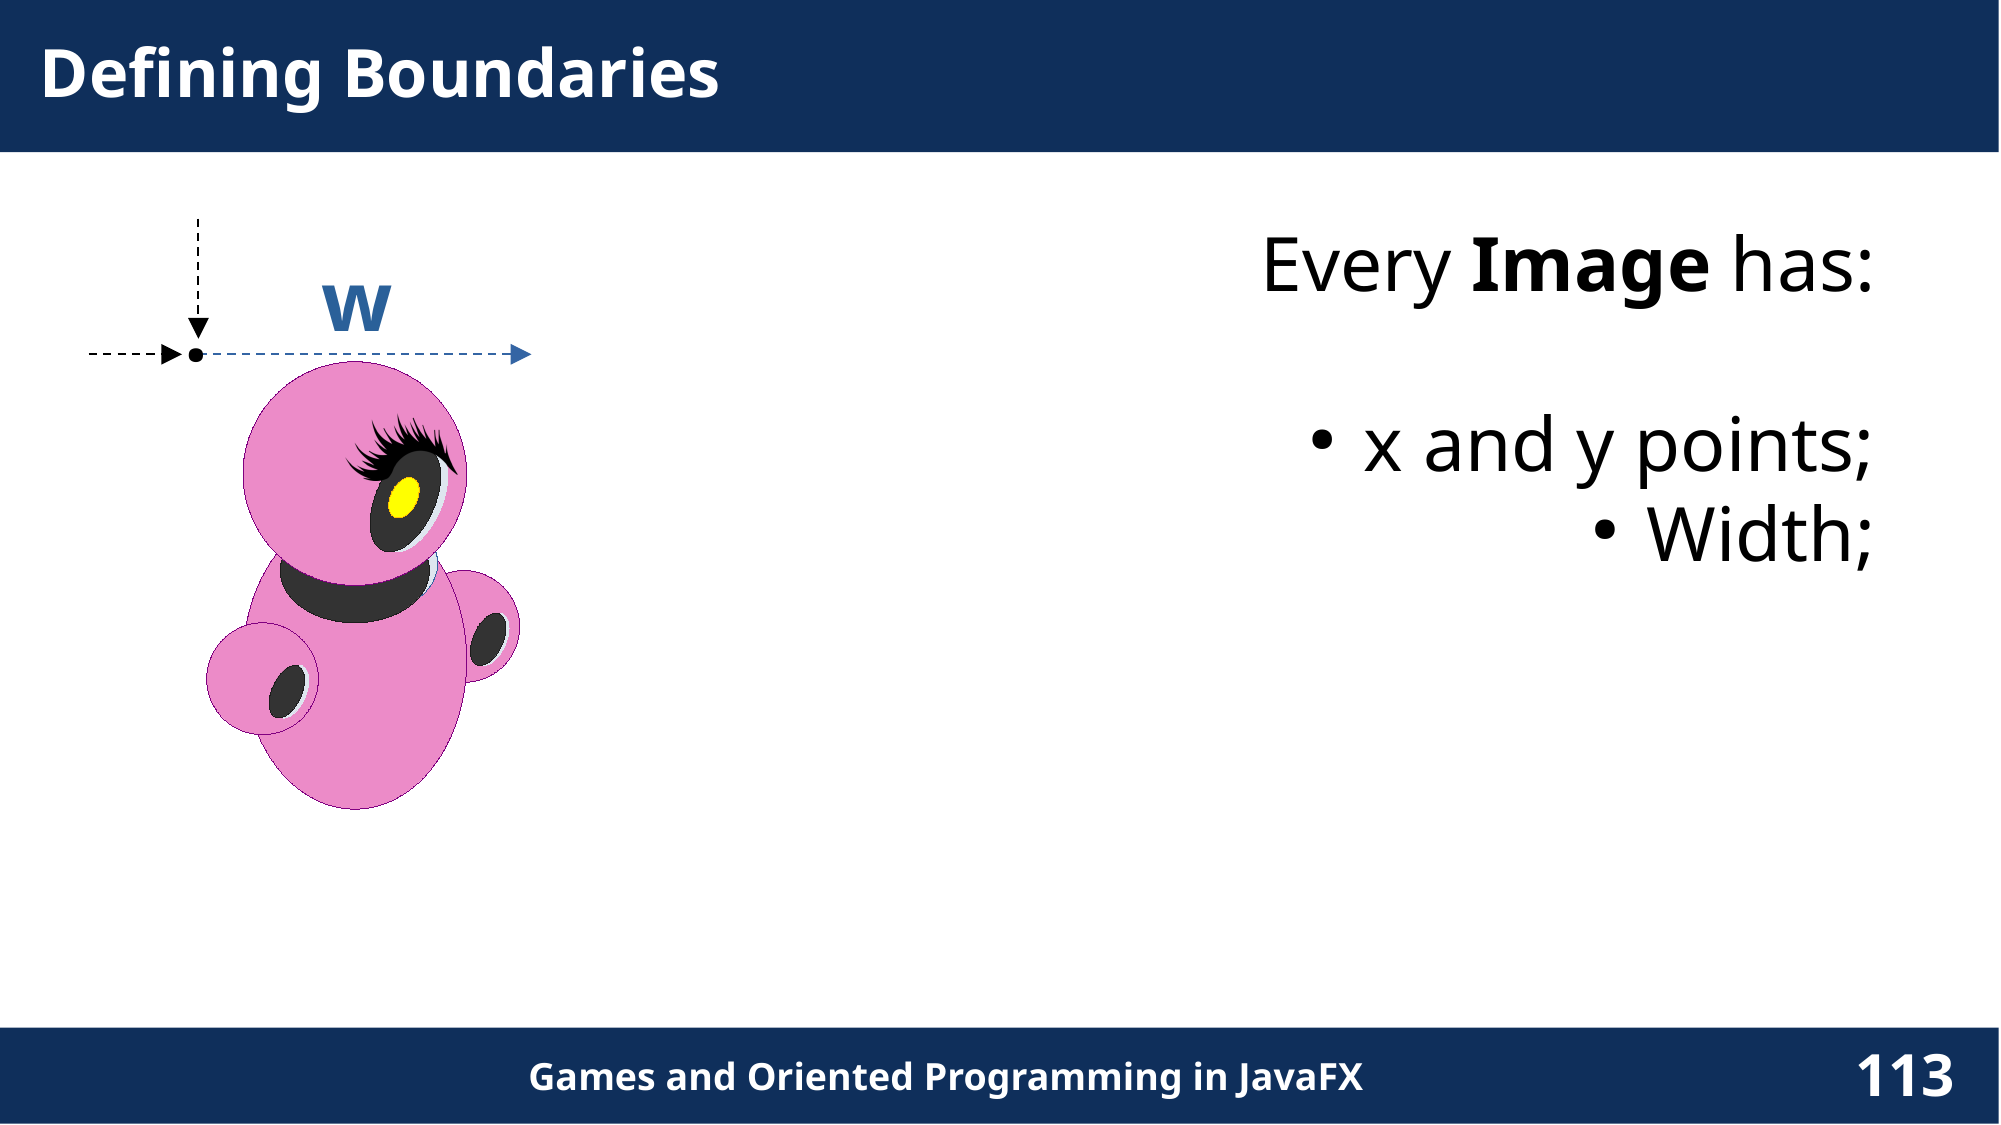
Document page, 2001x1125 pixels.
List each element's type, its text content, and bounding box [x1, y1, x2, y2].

text_box Defining Boundaries [25, 23, 1999, 119]
picture [345, 413, 463, 481]
text_box w [224, 241, 491, 356]
text_box . [154, 270, 238, 386]
text_box Every Image has: x and y points; Width; [826, 208, 1890, 854]
text_box [206, 361, 520, 810]
